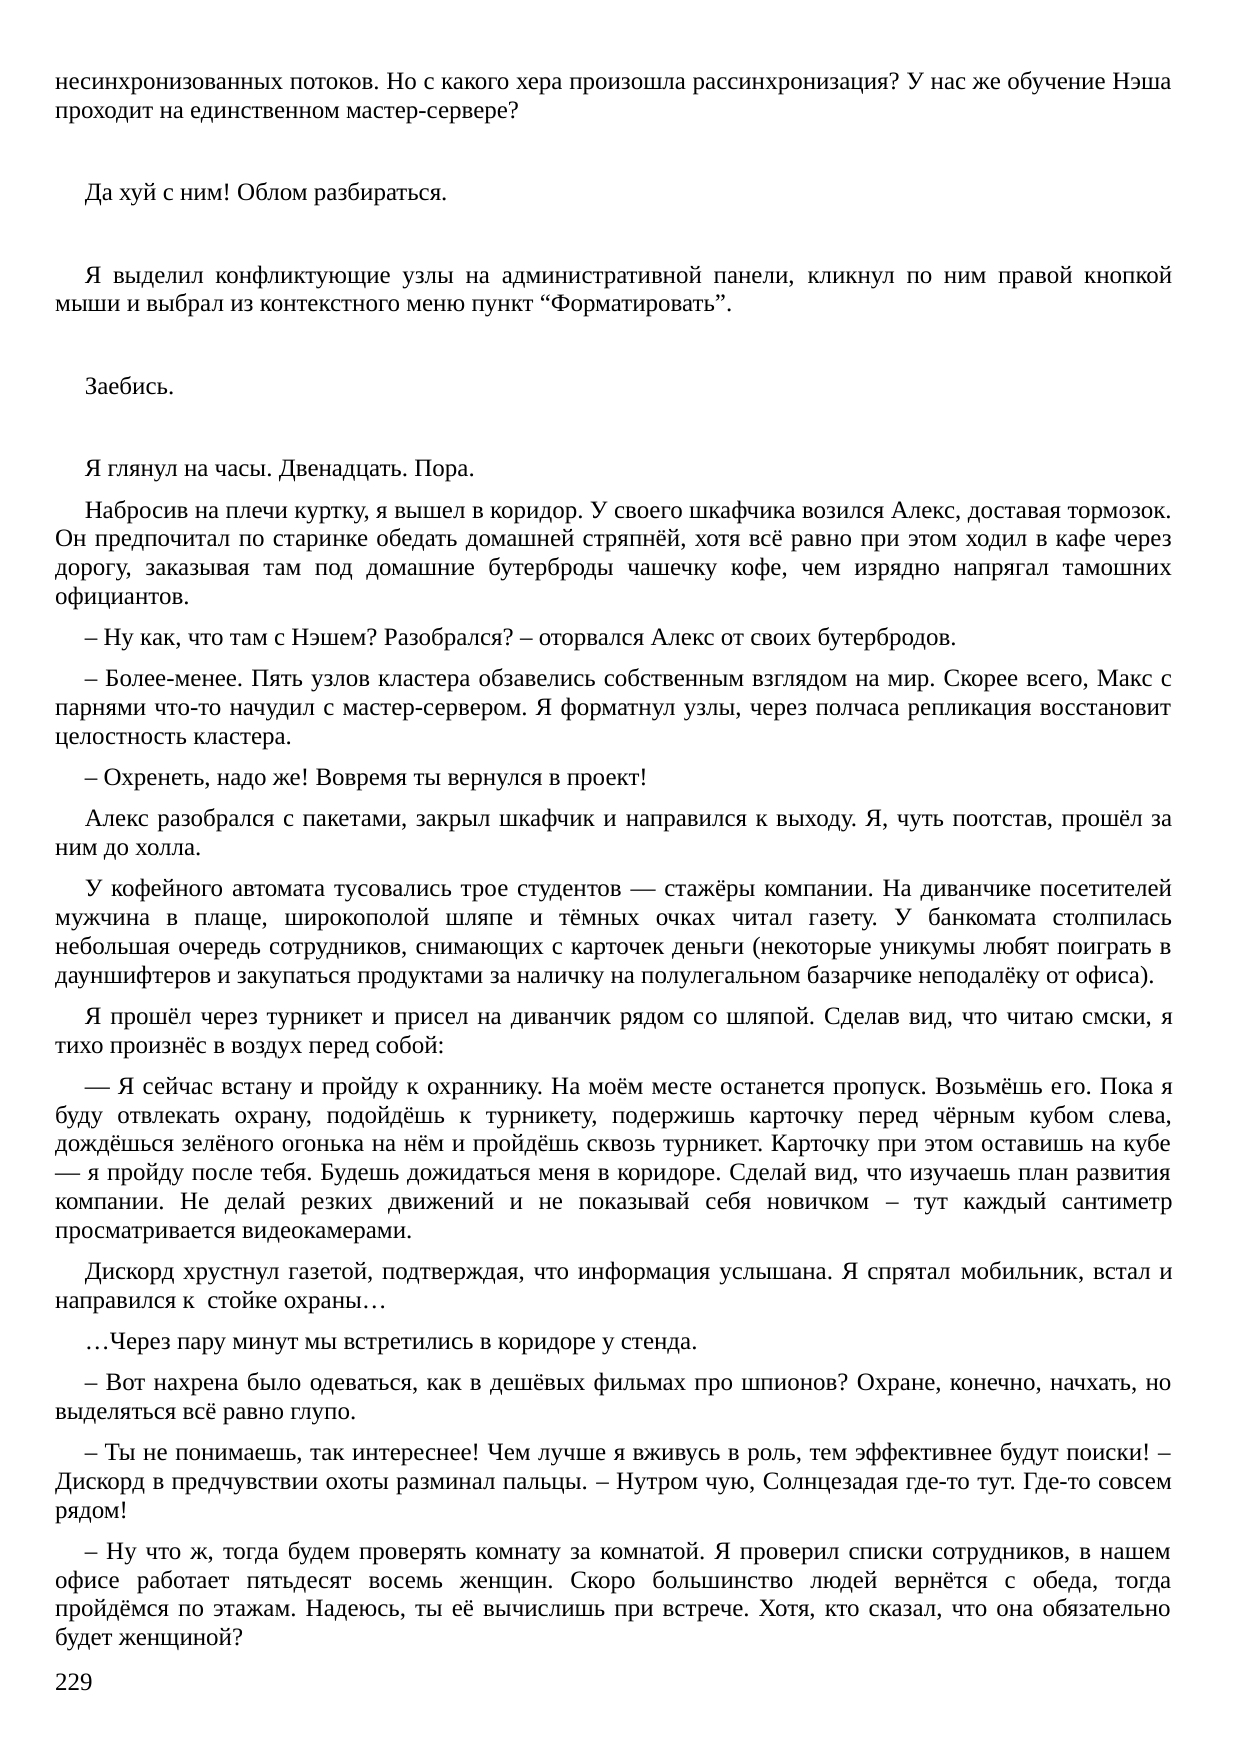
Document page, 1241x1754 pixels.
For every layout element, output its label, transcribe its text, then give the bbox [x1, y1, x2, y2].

text Заебись. [55, 371, 1173, 400]
text – Вот нахрена было одеваться, как в дешёвых фильмах про шпионов? Охране, конечно, начхать, но выделяться всё равно глупо. [55, 1367, 1173, 1425]
text – Охренеть, надо же! Вовремя ты вернулся в проект! [55, 762, 1173, 791]
text Алекс разобрался с пакетами, закрыл шкафчик и направился к выходу. Я, чуть поотстав, прошёл за ним до холла. [55, 803, 1173, 861]
text — Я сейчас встану и пройду к охраннику. На моём месте останется пропуск. Возьмёшь его. Пока я буду отвлекать охрану, подойдёшь к турникету, подержишь карточку перед чёрным кубом слева, дождёшься зелёного огонька на нём и пройдёшь сквозь турникет. Карточку при этом оставишь на кубе — я пройду после тебя. Будешь дожидаться меня в коридоре. Сделай вид, что изучаешь план развития компании. Не делай резких движений и не показывай себя новичком – тут каждый сантиметр просматривается видеокамерами. [55, 1071, 1173, 1243]
text У кофейного автомата тусовались трое студентов — стажёры компании. На диванчике посетителей мужчина в плаще, широкополой шляпе и тёмных очках читал газету. У банкомата столпилась небольшая очередь сотрудников, снимающих с карточек деньги (некоторые уникумы любят поиграть в дауншифтеров и закупаться продуктами за наличку на полулегальном базарчике неподалёку от офиса). [55, 873, 1173, 988]
text Дискорд хрустнул газетой, подтверждая, что информация услышана. Я спрятал мобильник, встал и направился к стойке охраны… [55, 1256, 1173, 1313]
text – Ты не понимаешь, так интереснее! Чем лучше я вживусь в роль, тем эффективнее будут поиски! –Дискорд в предчувствии охоты разминал пальцы. – Нутром чую, Солнцезадая где-то тут. Где-то совсем рядом! [55, 1437, 1173, 1523]
text – Более-менее. Пять узлов кластера обзавелись собственным взглядом на мир. Скорее всего, Макс с парнями что-то начудил с мастер-сервером. Я форматнул узлы, через полчаса репликация восстановит целостность кластера. [55, 663, 1173, 750]
text …Через пару минут мы встретились в коридоре у стенда. [55, 1326, 1173, 1355]
text Да хуй с ним! Облом разбираться. [55, 177, 1173, 206]
text Я прошёл через турникет и присел на диванчик рядом со шляпой. Сделав вид, что читаю смски, я тихо произнёс в воздух перед собой: [55, 1001, 1173, 1058]
text Я глянул на часы. Двенадцать. Пора. [55, 453, 1173, 482]
text – Ну что ж, тогда будем проверять комнату за комнатой. Я проверил списки сотрудников, в нашем офисе работает пятьдесят восемь женщин. Скоро большинство людей вернётся с обеда, тогда пройдёмся по этажам. Надеюсь, ты её вычислишь при встрече. Хотя, кто сказал, что она обязательно будет женщиной? [55, 1536, 1173, 1651]
text – Ну как, что там с Нэшем? Разобрался? – оторвался Алекс от своих бутербродов. [55, 622, 1173, 651]
text несинхронизованных потоков. Но с какого хера произошла рассинхронизация? У нас же обучение Нэша проходит на единственном мастер-сервере? [55, 66, 1173, 123]
text Я выделил конфликтующие узлы на административной панели, кликнул по ним правой кнопкой мыши и выбрал из контекстного меню пункт “Форматировать”. [55, 260, 1173, 317]
text Набросив на плечи куртку, я вышел в коридор. У своего шкафчика возился Алекс, доставая тормозок. Он предпочитал по старинке обедать домашней стряпнёй, хотя всё равно при этом ходил в кафе через дорогу, заказывая там под домашние бутерброды чашечку кофе, чем изрядно напрягал тамошних официантов. [55, 495, 1173, 610]
